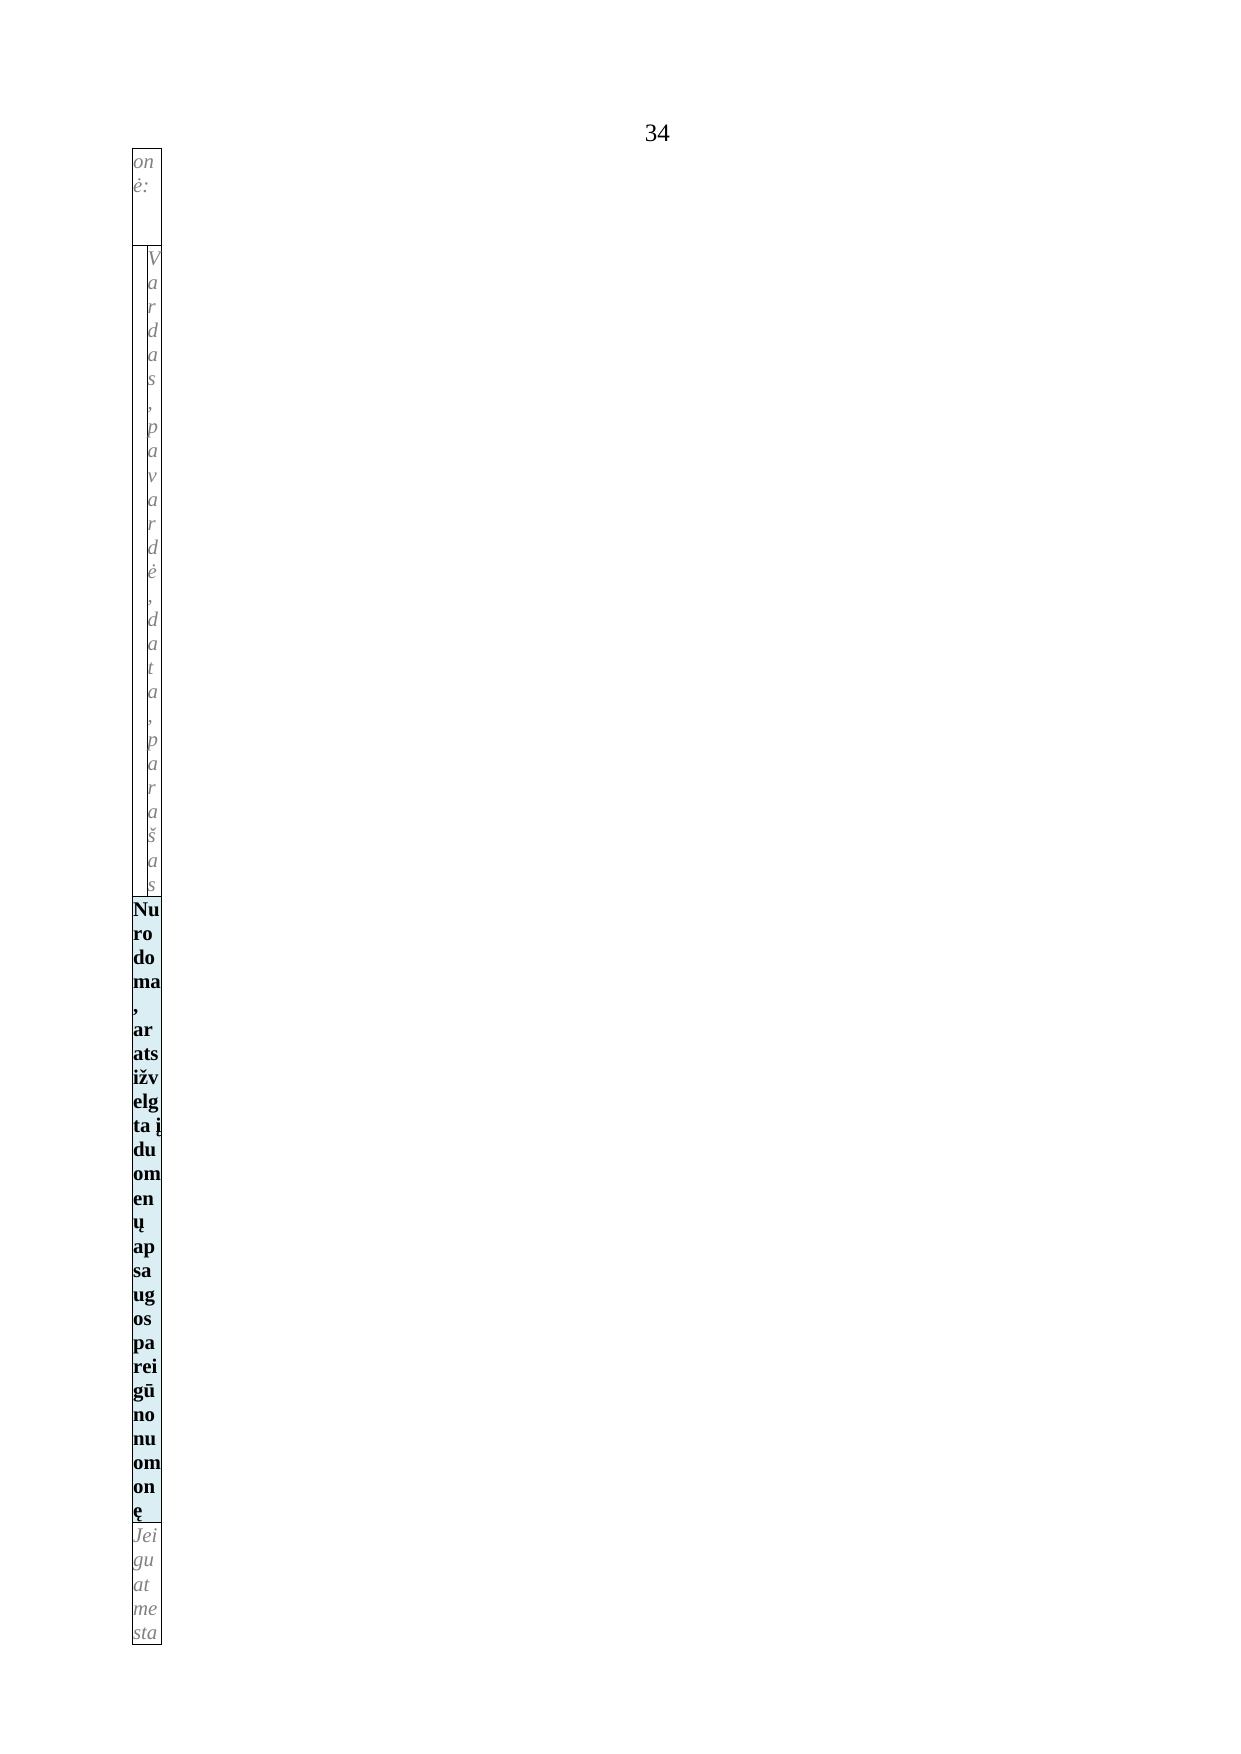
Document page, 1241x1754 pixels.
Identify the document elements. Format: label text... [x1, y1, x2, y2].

table_cell Jeigu atmesta [133, 1523, 161, 1644]
table_cell Vardas, pavardė, data, parašas [148, 246, 161, 896]
table_cell Nurodoma, ar atsižvelgta į duomenų apsaugos pareigūno nuomonę [133, 897, 161, 1522]
table_cell onė: [133, 149, 161, 245]
table_cell [133, 246, 147, 896]
